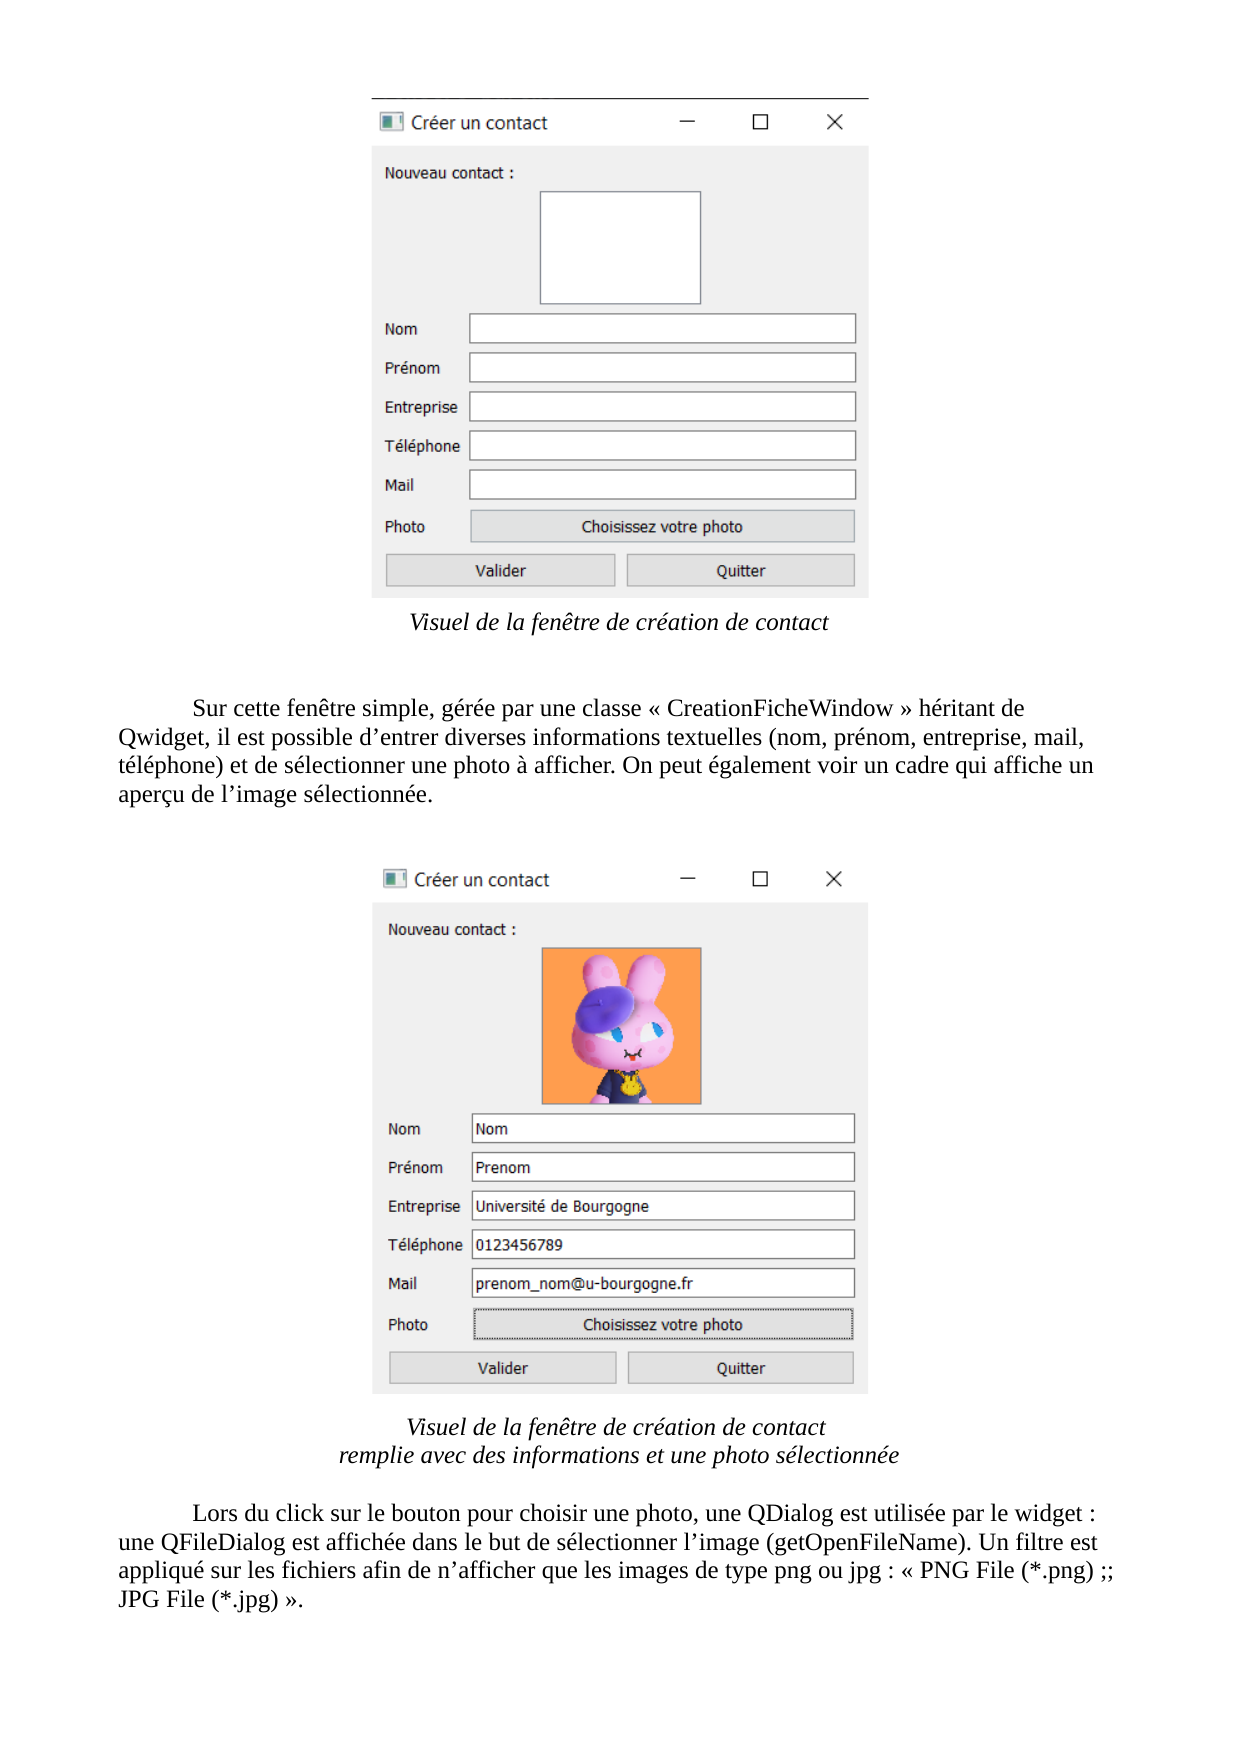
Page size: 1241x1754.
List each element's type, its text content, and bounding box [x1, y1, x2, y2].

text Visuel de la fenêtre de création de contact [118, 1412, 1122, 1441]
text Lors du click sur le bouton pour choisir une photo, une QDialog est utilisée par le widget : une QFileDialog est affichée dans le but de sélectionner l’image (getOpenFileName). Un filtre est appliqué sur les fichiers afin de n’afficher que les images de type png ou jpg : « PNG File (*.png) ;; JPG File (*.jpg) ». [118, 1498, 1122, 1613]
picture [371, 98, 869, 598]
picture [372, 859, 869, 1394]
text remplie avec des informations et une photo sélectionnée [118, 1441, 1122, 1469]
text Sur cette fenêtre simple, gérée par une classe « CreationFicheWindow » héritant de Qwidget, il est possible d’entrer diverses informations textuelles (nom, prénom, entreprise, mail, téléphone) et de sélectionner une photo à afficher. On peut également voir un cadre qui affiche un aperçu de l’image sélectionnée. [118, 693, 1122, 808]
text Visuel de la fenêtre de création de contact [118, 607, 1122, 636]
